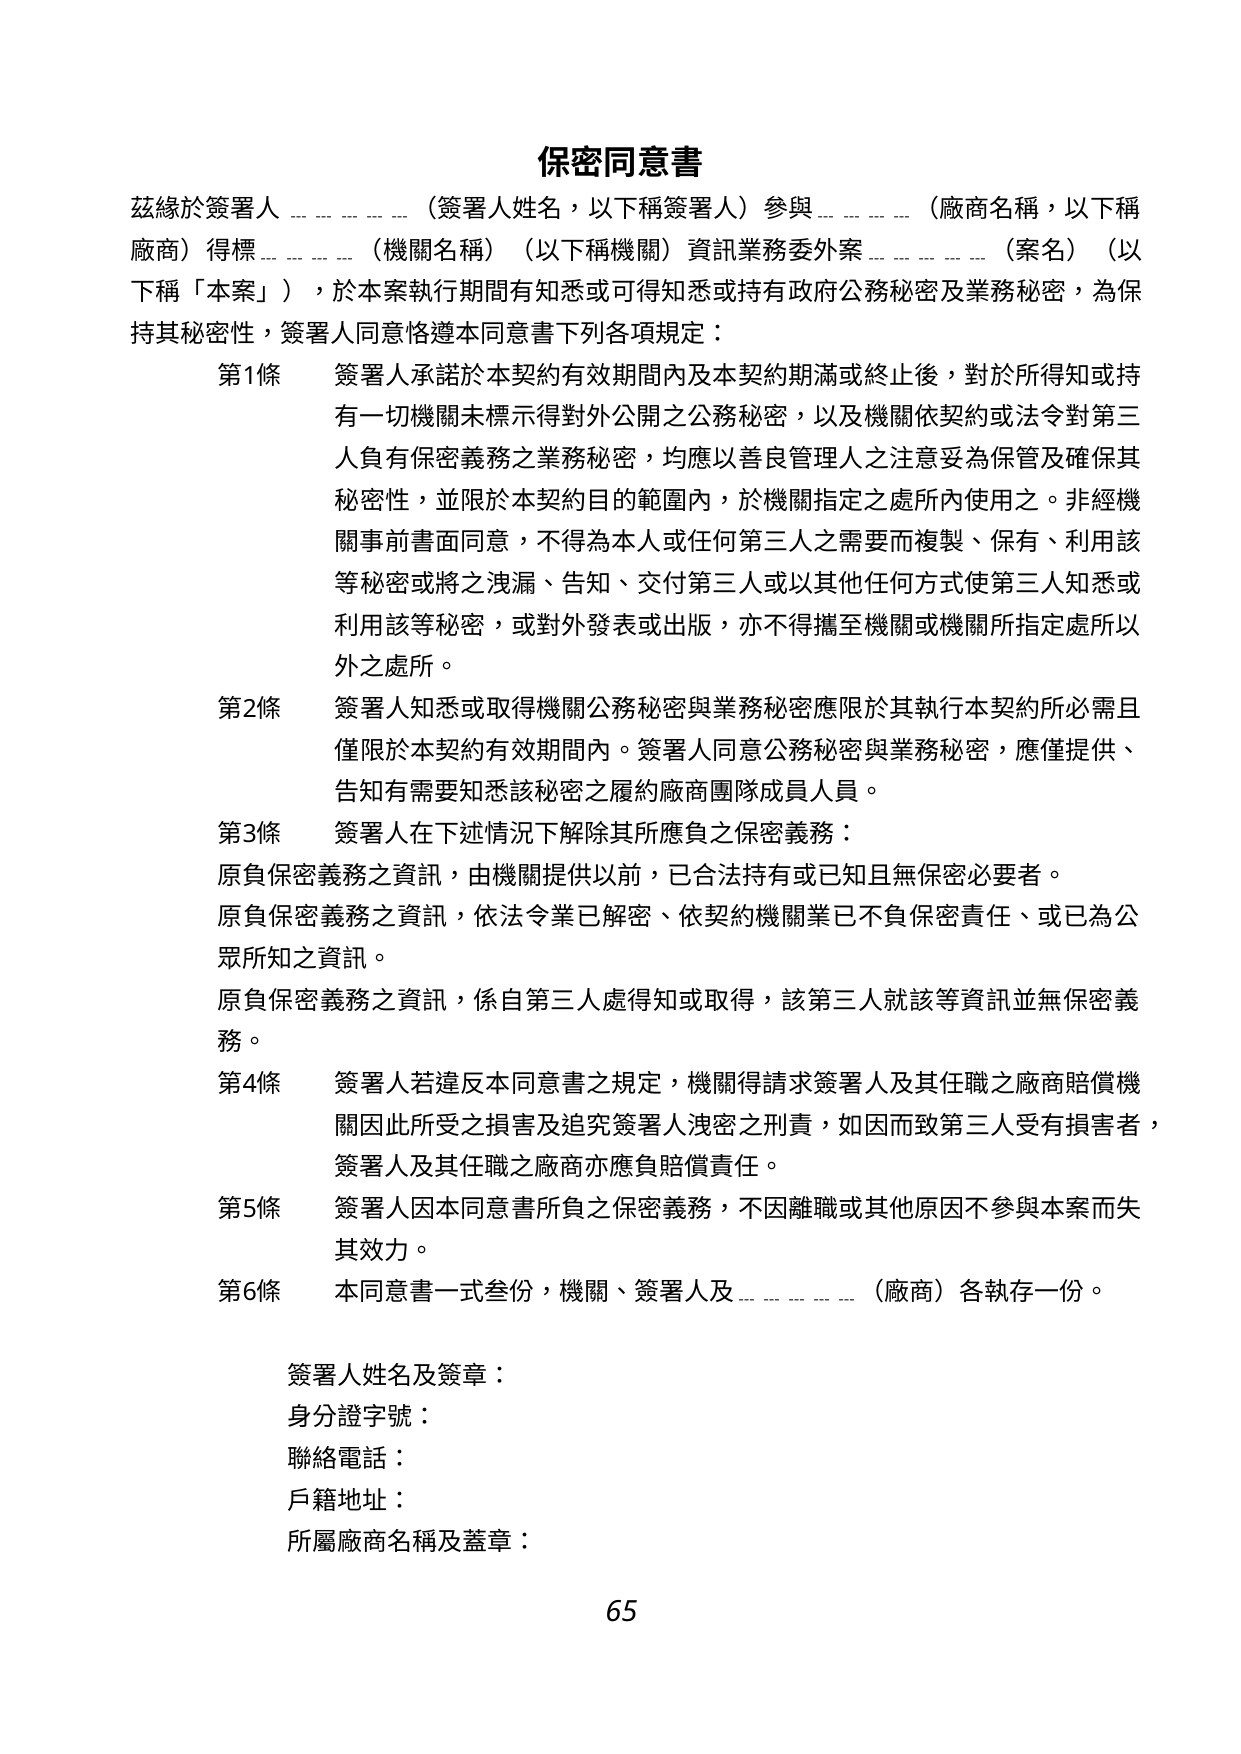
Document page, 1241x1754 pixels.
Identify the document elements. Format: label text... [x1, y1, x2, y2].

list 簽署人因本同意書所負之保密義務，不因離職或其他原因不參與本案而失其效力。 [217, 1184, 1142, 1267]
text 所屬廠商名稱及蓋章： [287, 1517, 1096, 1559]
text 茲緣於簽署人 ﹍﹍﹍﹍﹍（簽署人姓名，以下稱簽署人）參與﹍﹍﹍﹍（廠商名稱，以下稱廠商）得標﹍﹍﹍﹍（機關名稱）（以下稱機關）資訊業務委外案﹍﹍﹍﹍﹍（案名）（以下稱「本案」），於本案執行期間有知悉或可得知悉或持有政府公務秘密及業務秘密，為保持其秘密性，簽署人同意恪遵本同意書下列各項規定： [130, 184, 1142, 351]
list 簽署人承諾於本契約有效期間內及本契約期滿或終止後，對於所得知或持有一切機關未標示得對外公開之公務秘密，以及機關依契約或法令對第三人負有保密義務之業務秘密，均應以善良管理人之注意妥為保管及確保其秘密性，並限於本契約目的範圍內，於機關指定之處所內使用之。非經機關事前書面同意，不得為本人或任何第三人之需要而複製、保有、利用該等秘密或將之洩漏、告知、交付第三人或以其他任何方式使第三人知悉或利用該等秘密，或對外發表或出版，亦不得攜至機關或機關所指定處所以外之處所。 [217, 351, 1142, 684]
list 簽署人在下述情況下解除其所應負之保密義務： [217, 809, 1142, 851]
text 戶籍地址： [287, 1476, 1096, 1517]
list 簽署人知悉或取得機關公務秘密與業務秘密應限於其執行本契約所必需且僅限於本契約有效期間內。簽署人同意公務秘密與業務秘密，應僅提供、告知有需要知悉該秘密之履約廠商團隊成員人員。 [217, 684, 1142, 809]
subtitle 保密同意書 [130, 136, 1110, 184]
list 簽署人若違反本同意書之規定，機關得請求簽署人及其任職之廠商賠償機關因此所受之損害及追究簽署人洩密之刑責，如因而致第三人受有損害者，簽署人及其任職之廠商亦應負賠償責任。 [217, 1059, 1142, 1184]
text 原負保密義務之資訊，依法令業已解密、依契約機關業已不負保密責任、或已為公眾所知之資訊。 [217, 892, 1142, 976]
text 聯絡電話： [287, 1434, 1096, 1476]
text 原負保密義務之資訊，係自第三人處得知或取得，該第三人就該等資訊並無保密義務。 [217, 976, 1142, 1059]
list 本同意書一式叁份，機關、簽署人及﹍﹍﹍﹍﹍（廠商）各執存一份。 [217, 1267, 1157, 1309]
text 原負保密義務之資訊，由機關提供以前，已合法持有或已知且無保密必要者。 [217, 851, 1142, 892]
text 簽署人姓名及簽章： [287, 1351, 1096, 1392]
text 身分證字號： [287, 1392, 1096, 1434]
